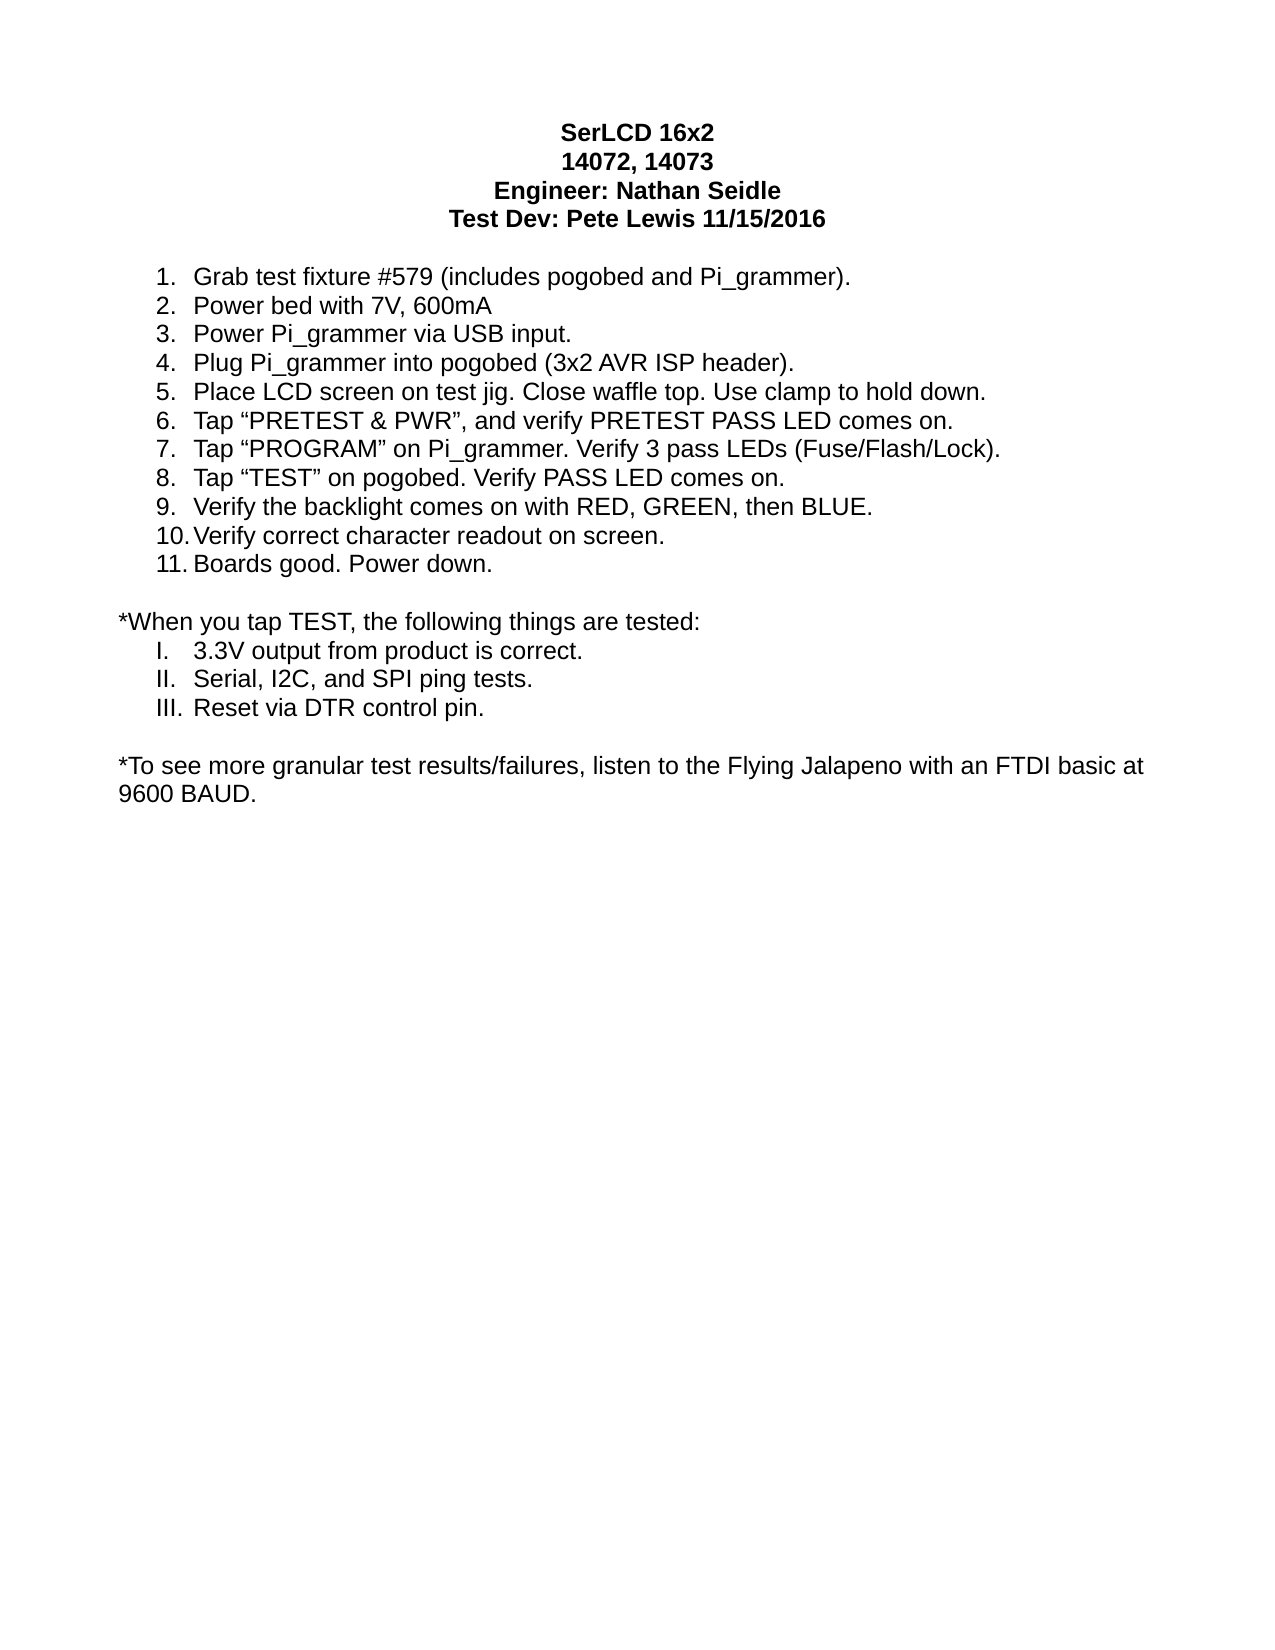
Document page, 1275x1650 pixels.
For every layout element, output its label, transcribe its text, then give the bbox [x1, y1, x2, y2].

text SerLCD 16x2 [118, 118, 1157, 147]
text 14072, 14073 [118, 147, 1157, 176]
list Tap “PRETEST & PWR”, and verify PRETEST PASS LED comes on. [156, 406, 1157, 434]
list Boards good. Power down. [156, 549, 1157, 578]
list 3.3V output from product is correct. [156, 636, 1157, 664]
list Grab test fixture #579 (includes pogobed and Pi_grammer). [156, 262, 1157, 291]
text *When you tap TEST, the following things are tested: [118, 607, 1157, 636]
text Test Dev: Pete Lewis 11/15/2016 [118, 204, 1157, 233]
list Power bed with 7V, 600mA [156, 291, 1157, 319]
list Tap “TEST” on pogobed. Verify PASS LED comes on. [156, 463, 1157, 492]
list Tap “PROGRAM” on Pi_grammer. Verify 3 pass LEDs (Fuse/Flash/Lock). [156, 434, 1157, 463]
list Plug Pi_grammer into pogobed (3x2 AVR ISP header). [156, 348, 1157, 377]
text Engineer: Nathan Seidle [118, 176, 1157, 204]
list Power Pi_grammer via USB input. [156, 319, 1157, 348]
list Verify the backlight comes on with RED, GREEN, then BLUE. [156, 492, 1157, 521]
list Verify correct character readout on screen. [156, 521, 1157, 549]
text *To see more granular test results/failures, listen to the Flying Jalapeno with an FTDI basic at 9600 BAUD. [118, 751, 1157, 808]
list Serial, I2C, and SPI ping tests. [156, 664, 1157, 693]
list Reset via DTR control pin. [156, 693, 1157, 722]
list Place LCD screen on test jig. Close waffle top. Use clamp to hold down. [156, 377, 1157, 406]
